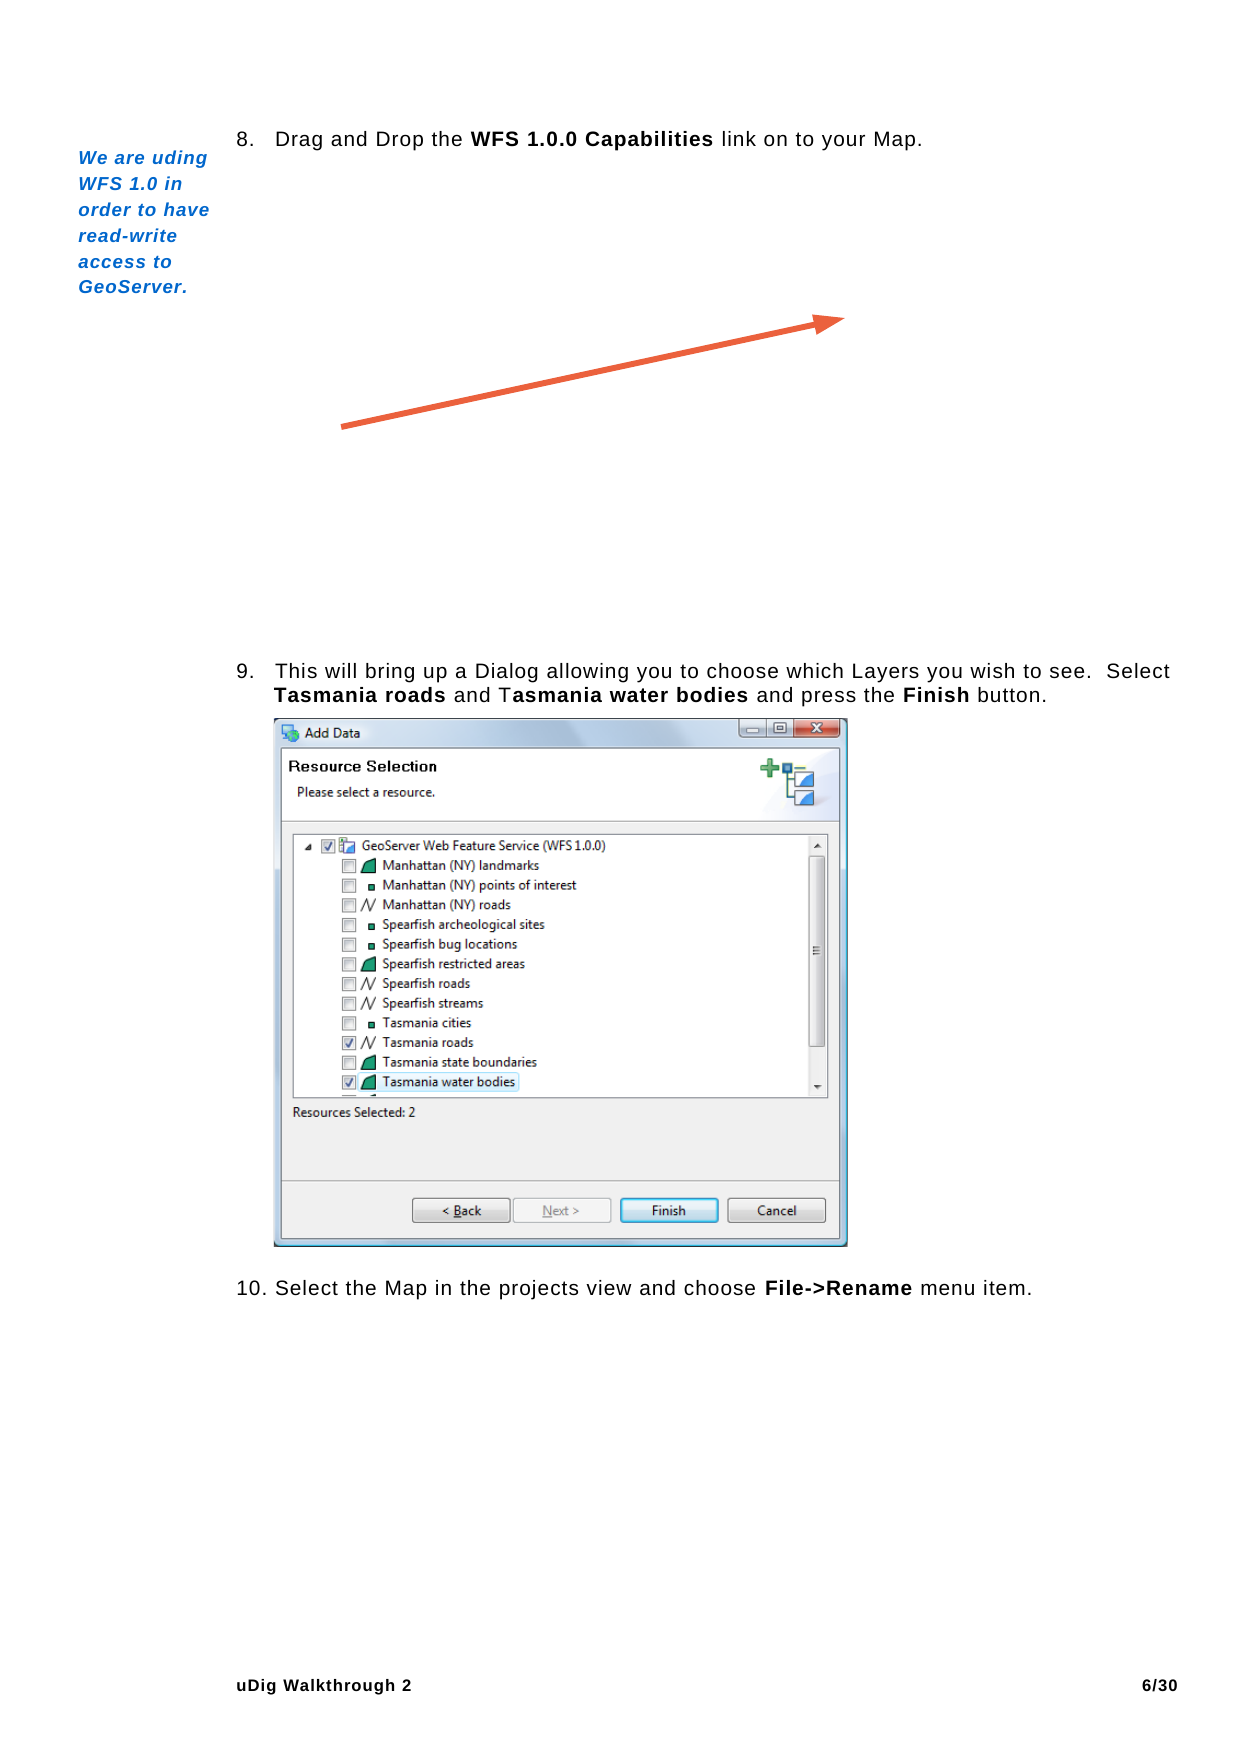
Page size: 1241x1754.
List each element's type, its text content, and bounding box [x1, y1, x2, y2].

list Drag and Drop the WFS 1.0.0 Capabilities link on to your Map. [236, 126, 1181, 642]
picture [273, 718, 848, 1247]
list This will bring up a Dialog allowing you to choose which Layers you wish to see. Select Tasmania roads and Tasmania water bodies and press the Finish button. [236, 659, 1181, 1259]
list Select the Map in the projects view and choose File->Rename menu item. [236, 1275, 1181, 1299]
list We are uding WFS 1.0 in order to have read-write access to GeoServer. [78, 147, 217, 298]
